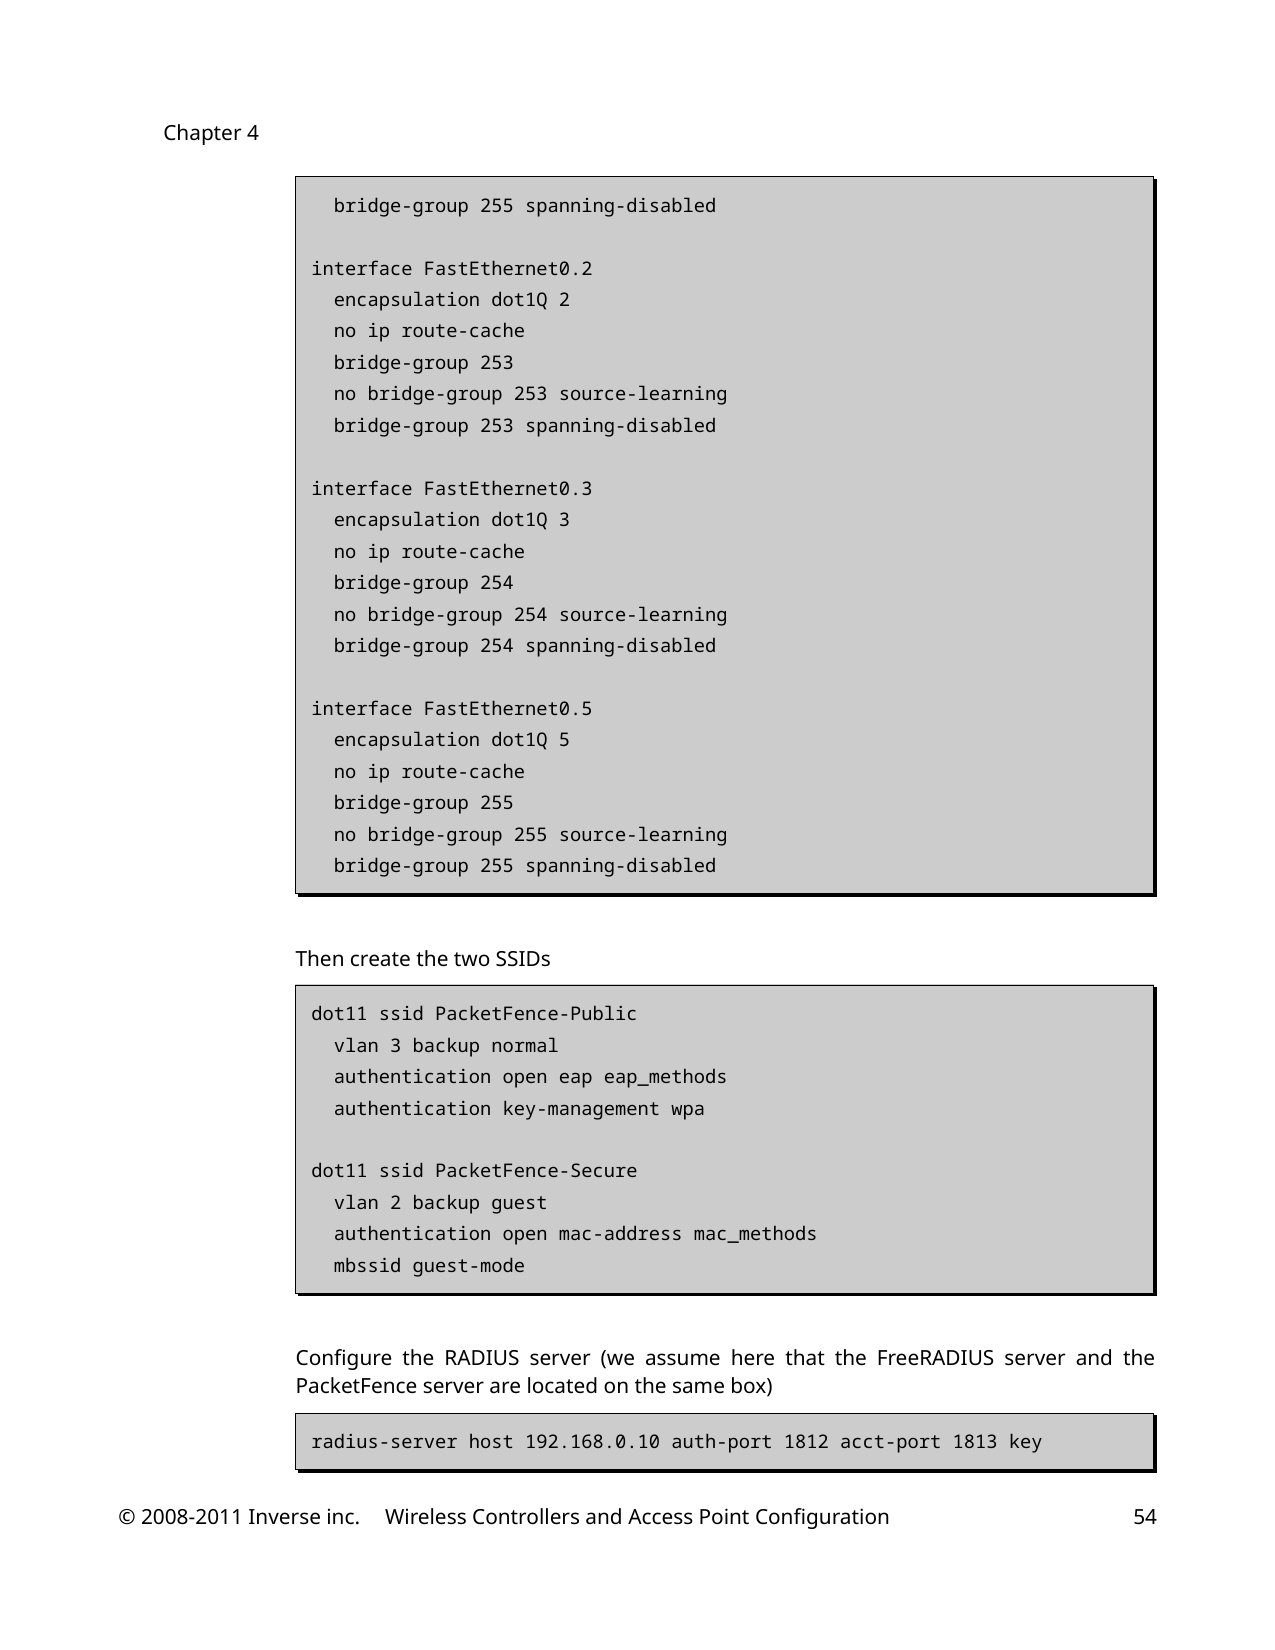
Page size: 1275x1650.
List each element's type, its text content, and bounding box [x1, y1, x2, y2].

text no ip route-cache [296, 522, 1153, 553]
text interface FastEthernet0.5 [296, 679, 1153, 711]
text authentication open eap eap_methods [296, 1047, 1153, 1079]
text vlan 2 backup guest [296, 1173, 1153, 1205]
text encapsulation dot1Q 5 [296, 711, 1153, 742]
text interface FastEthernet0.2 [296, 239, 1153, 270]
text no bridge-group 253 source-learning [296, 365, 1153, 396]
text no bridge-group 255 source-learning [296, 805, 1153, 837]
text vlan 3 backup normal [296, 1016, 1153, 1047]
text bridge-group 253 [296, 333, 1153, 365]
text no ip route-cache [296, 742, 1153, 774]
text bridge-group 255 spanning-disabled [296, 177, 1153, 207]
text bridge-group 255 [296, 774, 1153, 805]
text no ip route-cache [296, 302, 1153, 333]
text Configure the RADIUS server (we assume here that the FreeRADIUS server and the PacketFence server are located on the same box) [295, 1343, 1157, 1400]
text bridge-group 254 [296, 553, 1153, 585]
text no bridge-group 254 source-learning [296, 585, 1153, 616]
text dot11 ssid PacketFence-Secure [296, 1142, 1153, 1173]
text dot11 ssid PacketFence-Public [296, 986, 1153, 1016]
text encapsulation dot1Q 3 [296, 491, 1153, 522]
text authentication key-management wpa [296, 1079, 1153, 1110]
text authentication open mac-address mac_methods [296, 1205, 1153, 1236]
text bridge-group 255 spanning-disabled [296, 837, 1153, 893]
text radius-server host 192.168.0.10 auth-port 1812 acct-port 1813 key [296, 1414, 1153, 1469]
text Then create the two SSIDs [295, 944, 1157, 972]
text interface FastEthernet0.3 [296, 459, 1153, 491]
text encapsulation dot1Q 2 [296, 270, 1153, 302]
text mbssid guest-mode [296, 1236, 1153, 1293]
text bridge-group 253 spanning-disabled [296, 396, 1153, 428]
text bridge-group 254 spanning-disabled [296, 616, 1153, 648]
